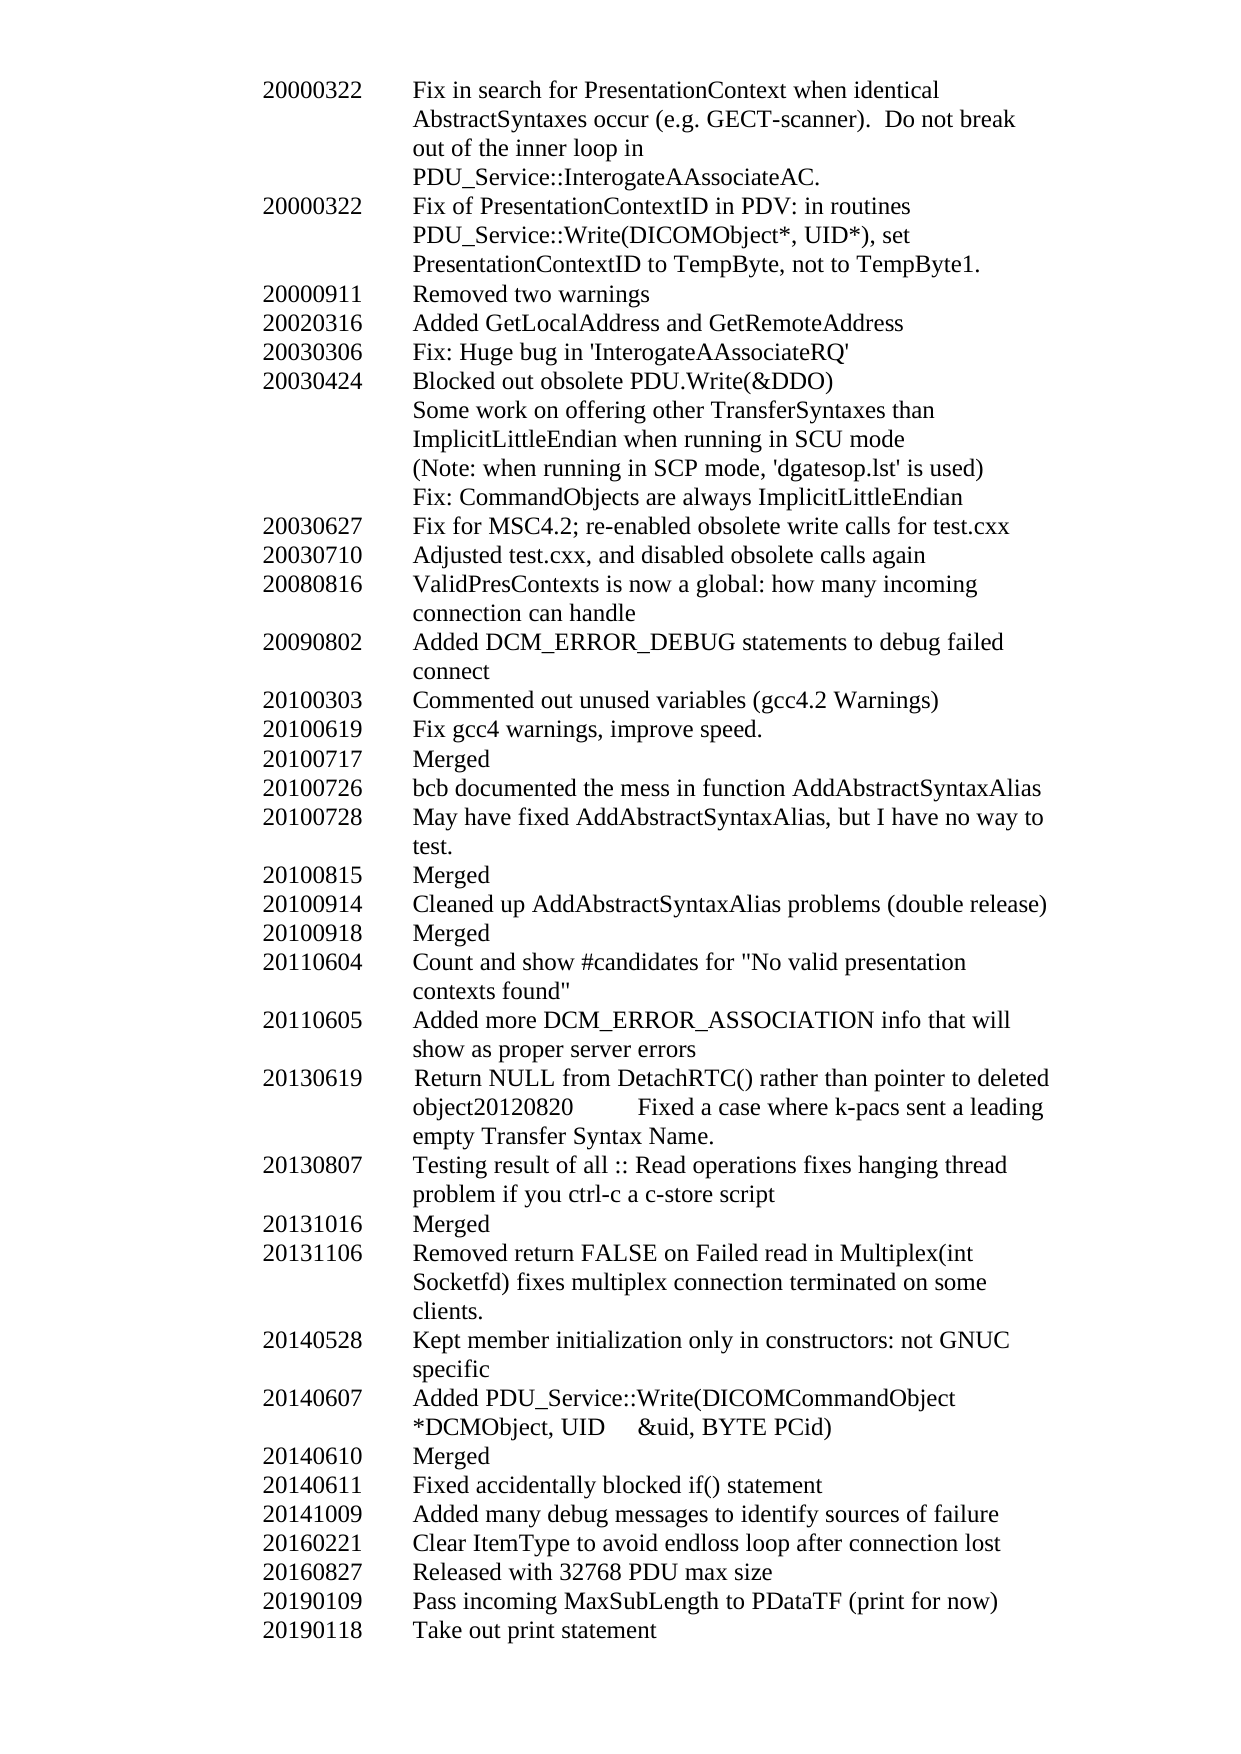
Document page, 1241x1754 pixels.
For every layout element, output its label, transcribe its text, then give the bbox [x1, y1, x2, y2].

text 20140610 Merged [262, 1441, 1053, 1470]
text 20000911 Removed two warnings [187, 278, 1053, 307]
text 20080816 ValidPresContexts is now a global: how many incoming connection can handle [262, 569, 1053, 627]
text 20100918 Merged [262, 918, 1053, 947]
text 20100619 Fix gcc4 warnings, improve speed. [262, 714, 1053, 743]
text 20141009 Added many debug messages to identify sources of failure [262, 1499, 1053, 1528]
text 20100815 Merged [262, 860, 1053, 889]
text 20160827 Released with 32768 PDU max size [262, 1557, 1053, 1586]
text 20000322 Fix of PresentationContextID in PDV: in routines PDU_Service::Write(DICOMObject*, UID*), set PresentationContextID to TempByte, not to TempByte1. [187, 191, 1053, 278]
text 20190118 Take out print statement [262, 1615, 1053, 1644]
text 20160221 Clear ItemType to avoid endloss loop after connection lost [262, 1528, 1053, 1557]
text 20140611 Fixed accidentally blocked if() statement [262, 1470, 1053, 1499]
text 20030306 Fix: Huge bug in 'InterogateAAssociateRQ' [187, 337, 1053, 366]
text 20140528 Kept member initialization only in constructors: not GNUC specific [262, 1325, 1053, 1383]
text 20100914 Cleaned up AddAbstractSyntaxAlias problems (double release) [262, 889, 1053, 918]
text 20030627 Fix for MSC4.2; re-enabled obsolete write calls for test.cxx [187, 511, 1053, 540]
text 20100717 Merged [262, 743, 1053, 772]
text 20131106 Removed return FALSE on Failed read in Multiplex(int Socketfd) fixes multiplex connection terminated on some clients. [262, 1237, 1053, 1325]
text 20030424 Blocked out obsolete PDU.Write(&DDO) [187, 366, 1053, 395]
text 20130807 Testing result of all :: Read operations fixes hanging thread problem if you ctrl-c a c-store script [262, 1150, 1053, 1208]
text 20100728 May have fixed AddAbstractSyntaxAlias, but I have no way to test. [262, 802, 1053, 860]
text 20190109 Pass incoming MaxSubLength to PDataTF (print for now) [262, 1586, 1053, 1615]
text Some work on offering other TransferSyntaxes than ImplicitLittleEndian when running in SCU mode [412, 395, 1053, 453]
text 20030710 Adjusted test.cxx, and disabled obsolete calls again [187, 540, 1053, 569]
text 20110605 Added more DCM_ERROR_ASSOCIATION info that will show as proper server errors [262, 1005, 1053, 1063]
text Fix: CommandObjects are always ImplicitLittleEndian [412, 482, 1053, 511]
text 20020316 Added GetLocalAddress and GetRemoteAddress [187, 307, 1053, 337]
text 20110604 Count and show #candidates for "No valid presentation contexts found" [262, 947, 1053, 1005]
text 20100726 bcb documented the mess in function AddAbstractSyntaxAlias [262, 772, 1053, 802]
text (Note: when running in SCP mode, 'dgatesop.lst' is used) [412, 453, 1053, 482]
text 20131016 Merged [262, 1208, 1053, 1237]
text 20100303 Commented out unused variables (gcc4.2 Warnings) [262, 685, 1053, 714]
text 20140607 Added PDU_Service::Write(DICOMCommandObject *DCMObject, UID &uid, BYTE PCid) [262, 1383, 1053, 1441]
text 20130619 Return NULL from DetachRTC() rather than pointer to deleted object20120820 Fixed a case where k-pacs sent a leading empty Transfer Syntax Name. [262, 1063, 1053, 1150]
text 20000322 Fix in search for PresentationContext when identical AbstractSyntaxes occur (e.g. GECT-scanner). Do not break out of the inner loop in PDU_Service::InterogateAAssociateAC. [187, 75, 1053, 191]
text 20090802 Added DCM_ERROR_DEBUG statements to debug failed connect [262, 627, 1053, 685]
